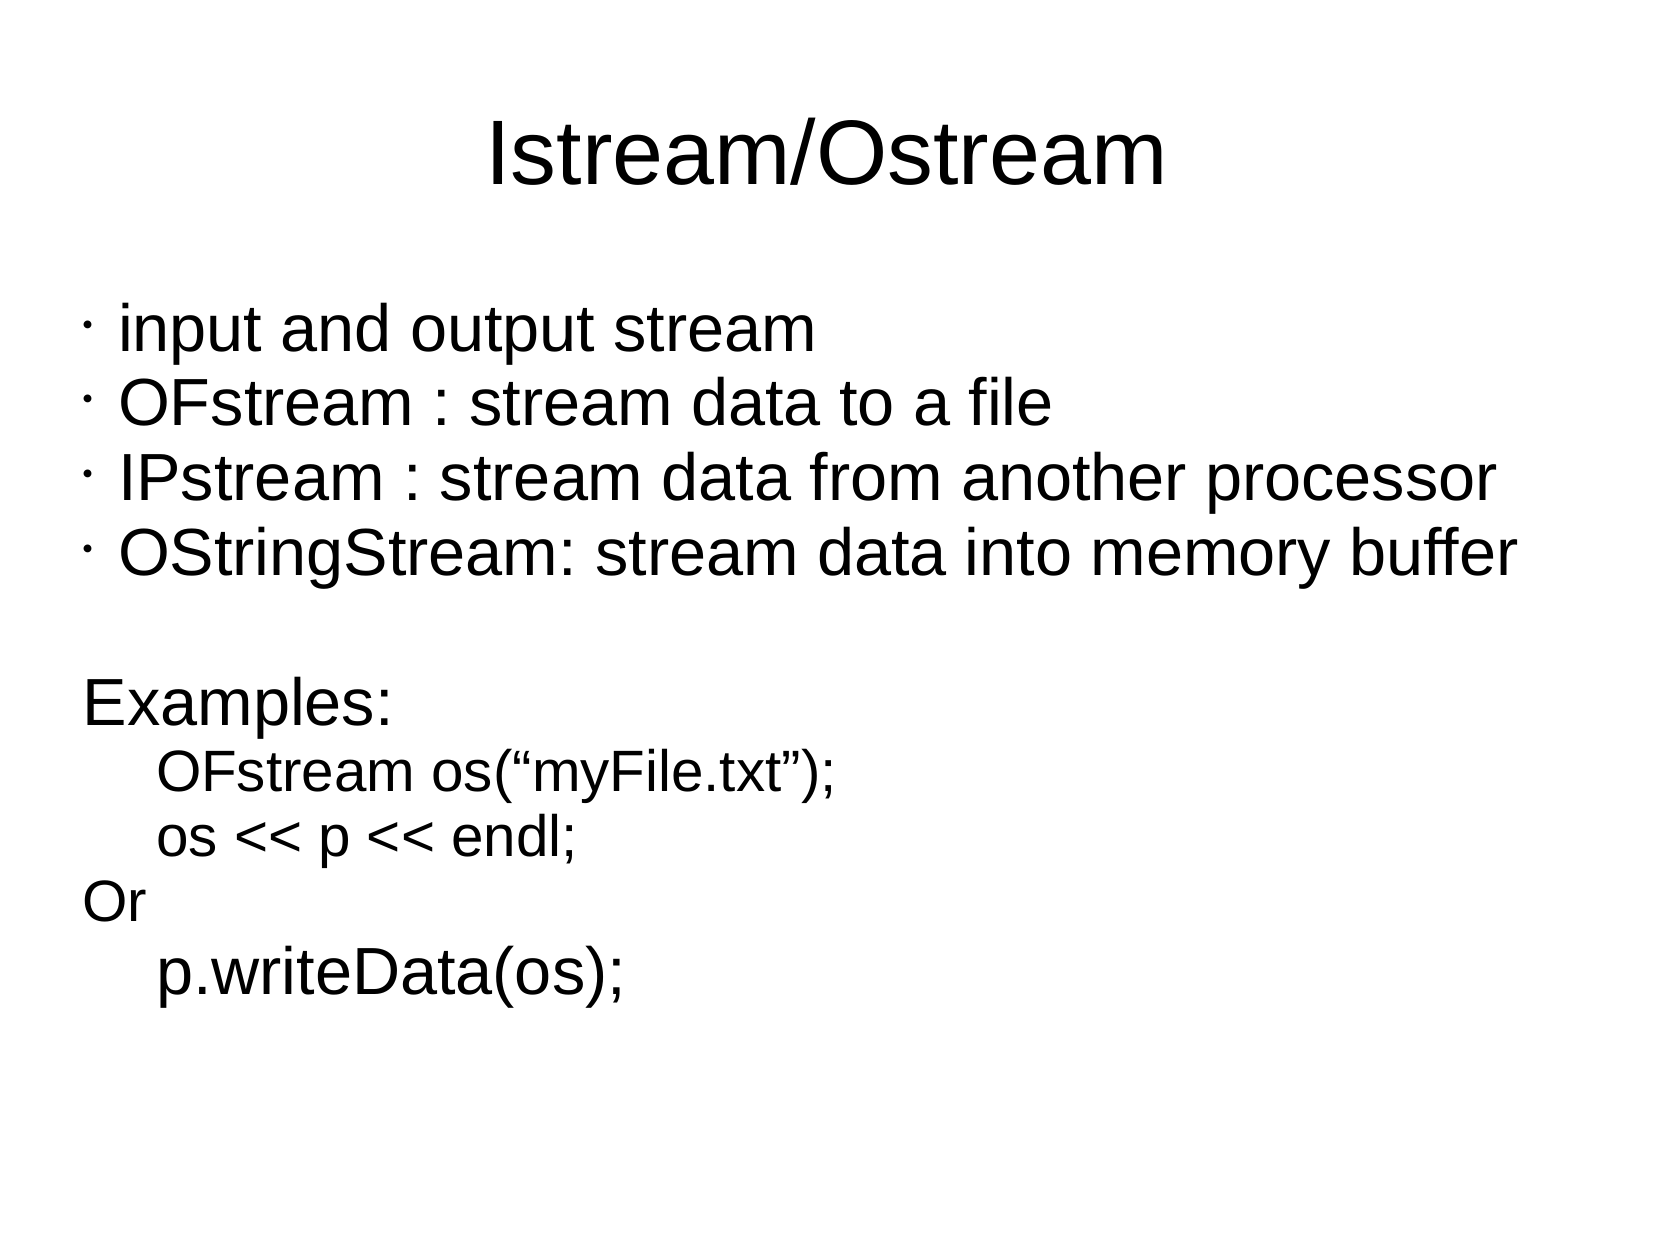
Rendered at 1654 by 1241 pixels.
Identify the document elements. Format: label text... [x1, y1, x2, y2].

subtitle input and output stream OFstream : stream data to a file IPstream : stream data from another processor OStringStream: stream data into memory buffer Examples: OFstream os(“myFile.txt”); os << p << endl; Or p.writeData(os); [82, 290, 1571, 1010]
title Istream/Ostream [82, 49, 1571, 257]
